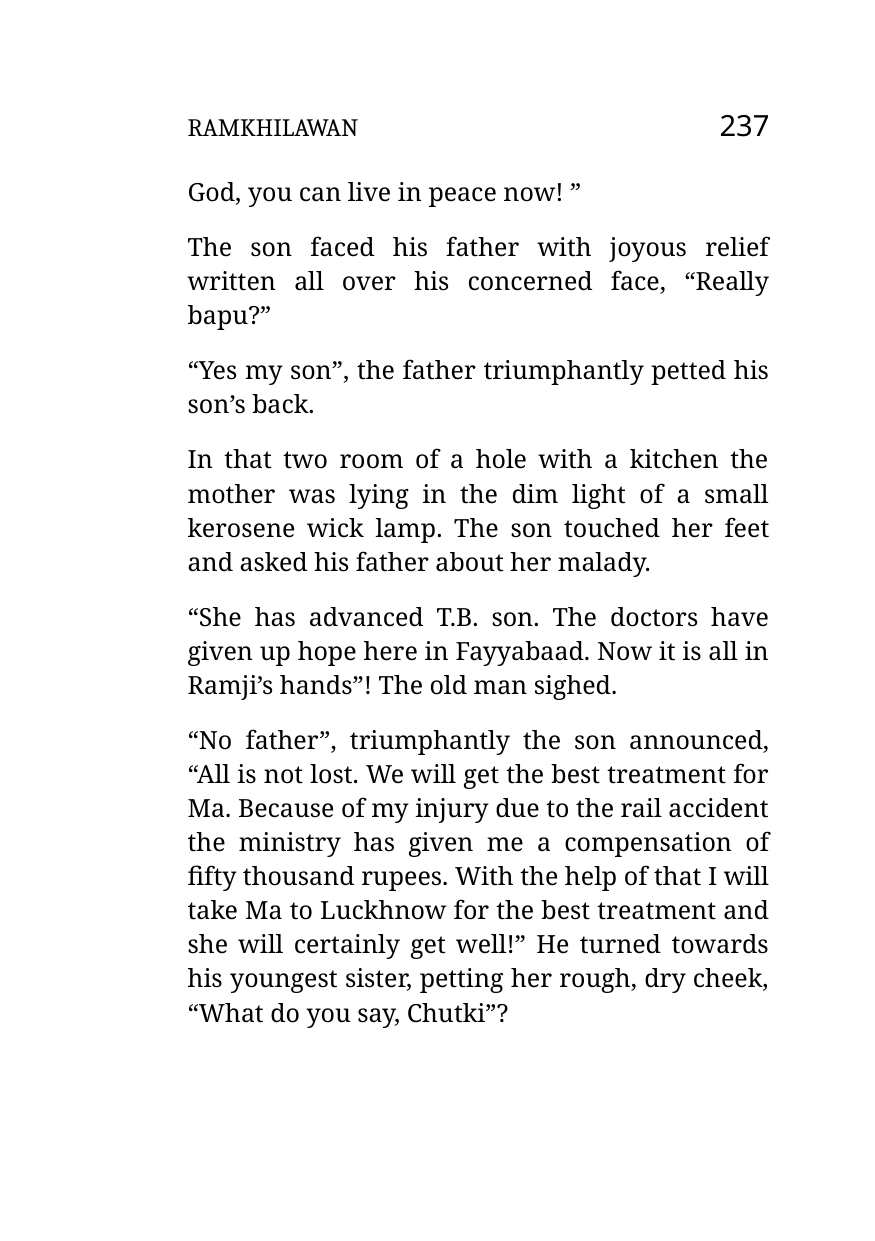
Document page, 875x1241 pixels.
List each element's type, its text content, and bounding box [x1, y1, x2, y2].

text “She has advanced T.B. son. The doctors have given up hope here in Fayyabaad. Now it is all in Ramji’s hands”! The old man sighed. [187, 599, 769, 702]
text In that two room of a hole with a kitchen the mother was lying in the dim light of a small kerosene wick lamp. The son touched her feet and asked his father about her malady. [187, 442, 769, 578]
text God, you can live in peace now! ” [187, 175, 769, 209]
text The son faced his father with joyous relief written all over his concerned face, “Really bapu?” [187, 230, 769, 332]
text “Yes my son”, the father triumphantly petted his son’s back. [187, 353, 769, 421]
text “No father”, triumphantly the son announced, “All is not lost. We will get the best treatment for Ma. Because of my injury due to the rail accident the ministry has given me a compensation of fifty thousand rupees. With the help of that I will take Ma to Luckhnow for the best treatment and she will certainly get well!” He turned towards his youngest sister, petting her rough, dry cheek, “What do you say, Chutki”? [187, 723, 769, 1029]
